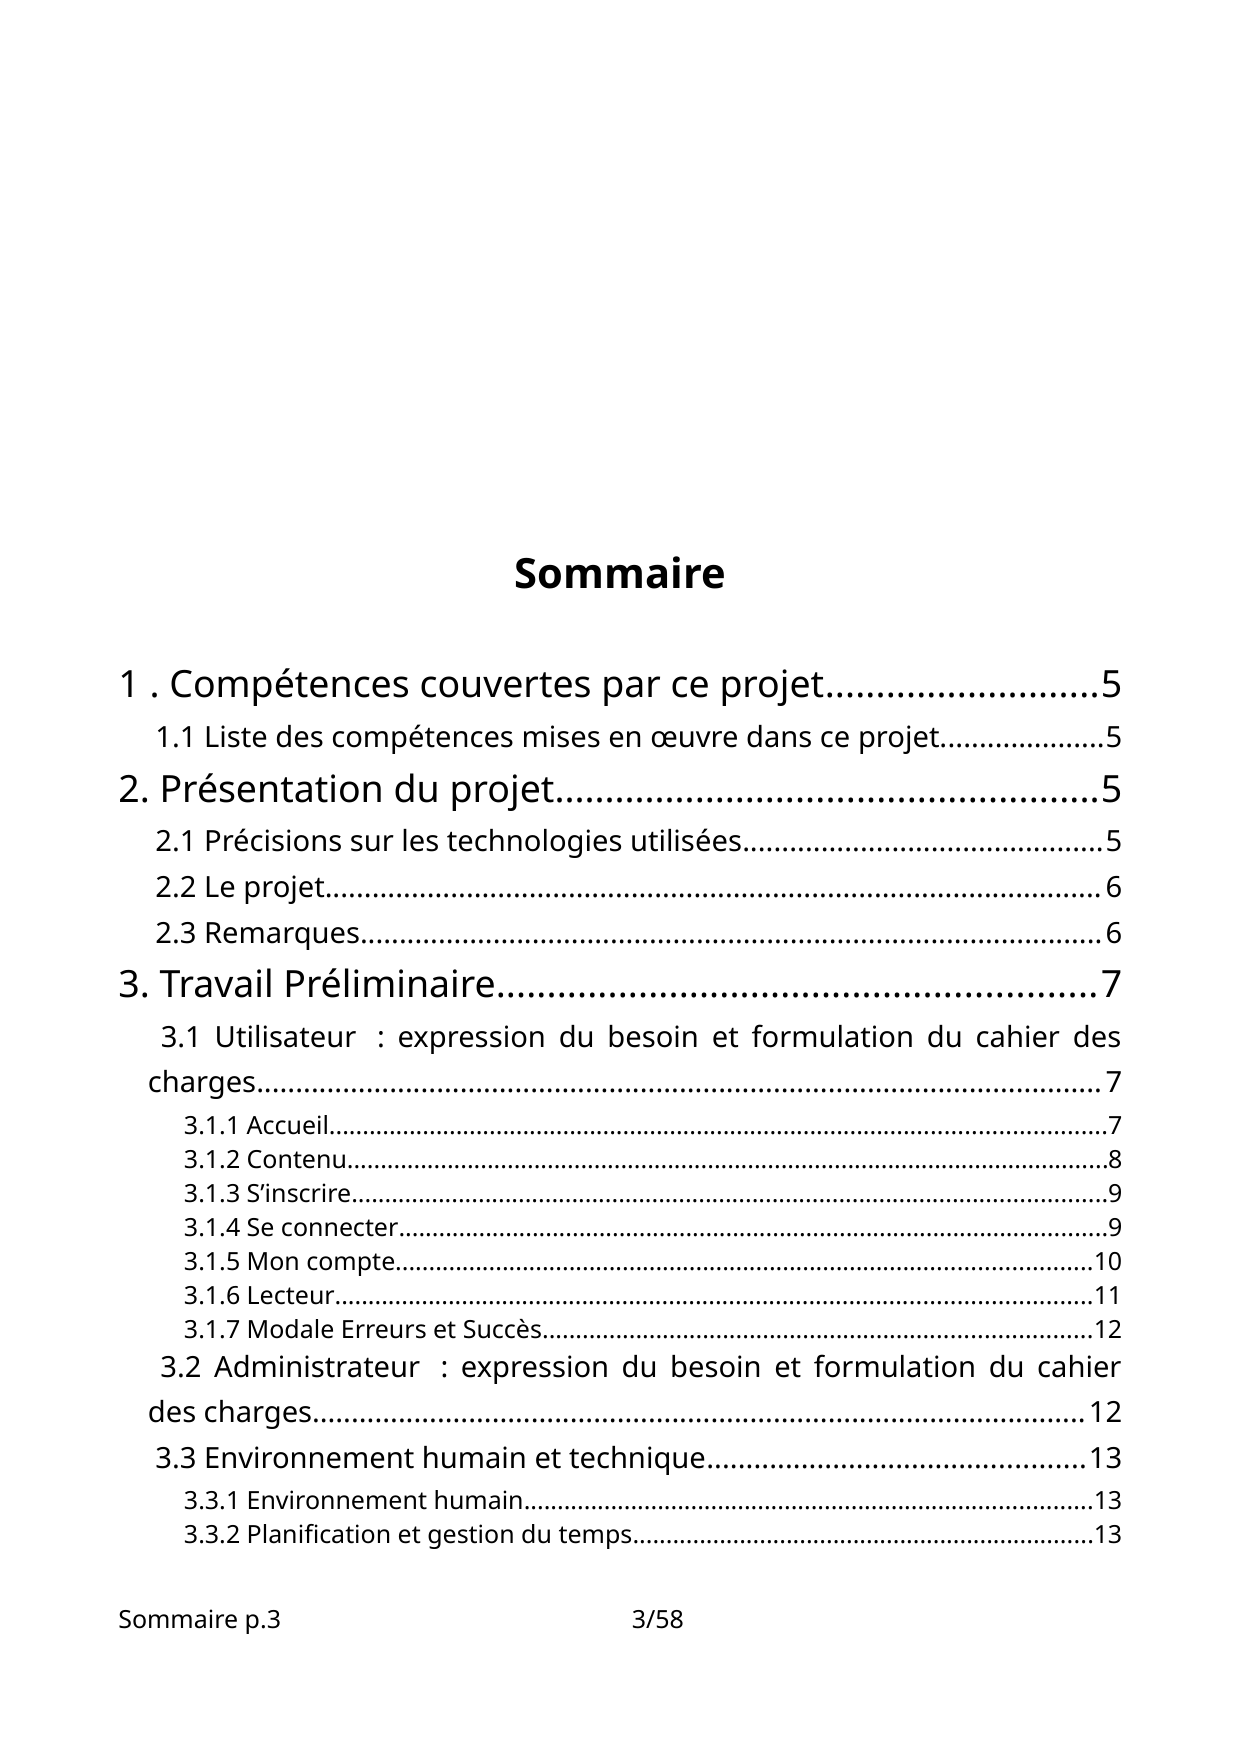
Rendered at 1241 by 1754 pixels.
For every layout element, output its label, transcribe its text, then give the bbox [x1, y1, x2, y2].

text 3.1.7 Modale Erreurs et Succès 12 [177, 1312, 1122, 1346]
text 3.3.2 Planification et gestion du temps 13 [177, 1517, 1122, 1551]
text 3.1.3 S’inscrire 9 [177, 1176, 1122, 1209]
text 3.1.4 Se connecter 9 [177, 1209, 1122, 1244]
text 3.1 Utilisateur : expression du besoin et formulation du cahier des charges 7 [148, 1016, 1122, 1101]
text 3.3 Environnement humain et technique 13 [148, 1437, 1122, 1477]
text 2.1 Précisions sur les technologies utilisées 5 [148, 821, 1122, 860]
text 3.1.5 Mon compte 10 [177, 1244, 1122, 1278]
text 2.3 Remarques 6 [148, 912, 1122, 952]
text 3.1.6 Lecteur 11 [177, 1278, 1122, 1312]
text 3.1.2 Contenu 8 [177, 1141, 1122, 1176]
text Sommaire [118, 544, 1122, 601]
text 2. Présentation du projet 5 [118, 762, 1122, 813]
text 1.1 Liste des compétences mises en œuvre dans ce projet. 5 [148, 716, 1122, 756]
text 1 . Compétences couvertes par ce projet 5 [118, 658, 1122, 709]
text 2.2 Le projet 6 [148, 866, 1122, 906]
text 3.2 Administrateur : expression du besoin et formulation du cahier des charges 12 [148, 1346, 1122, 1431]
text 3.1.1 Accueil 7 [177, 1107, 1122, 1141]
text 3.3.1 Environnement humain 13 [177, 1483, 1122, 1517]
text 3. Travail Préliminaire 7 [118, 957, 1122, 1008]
